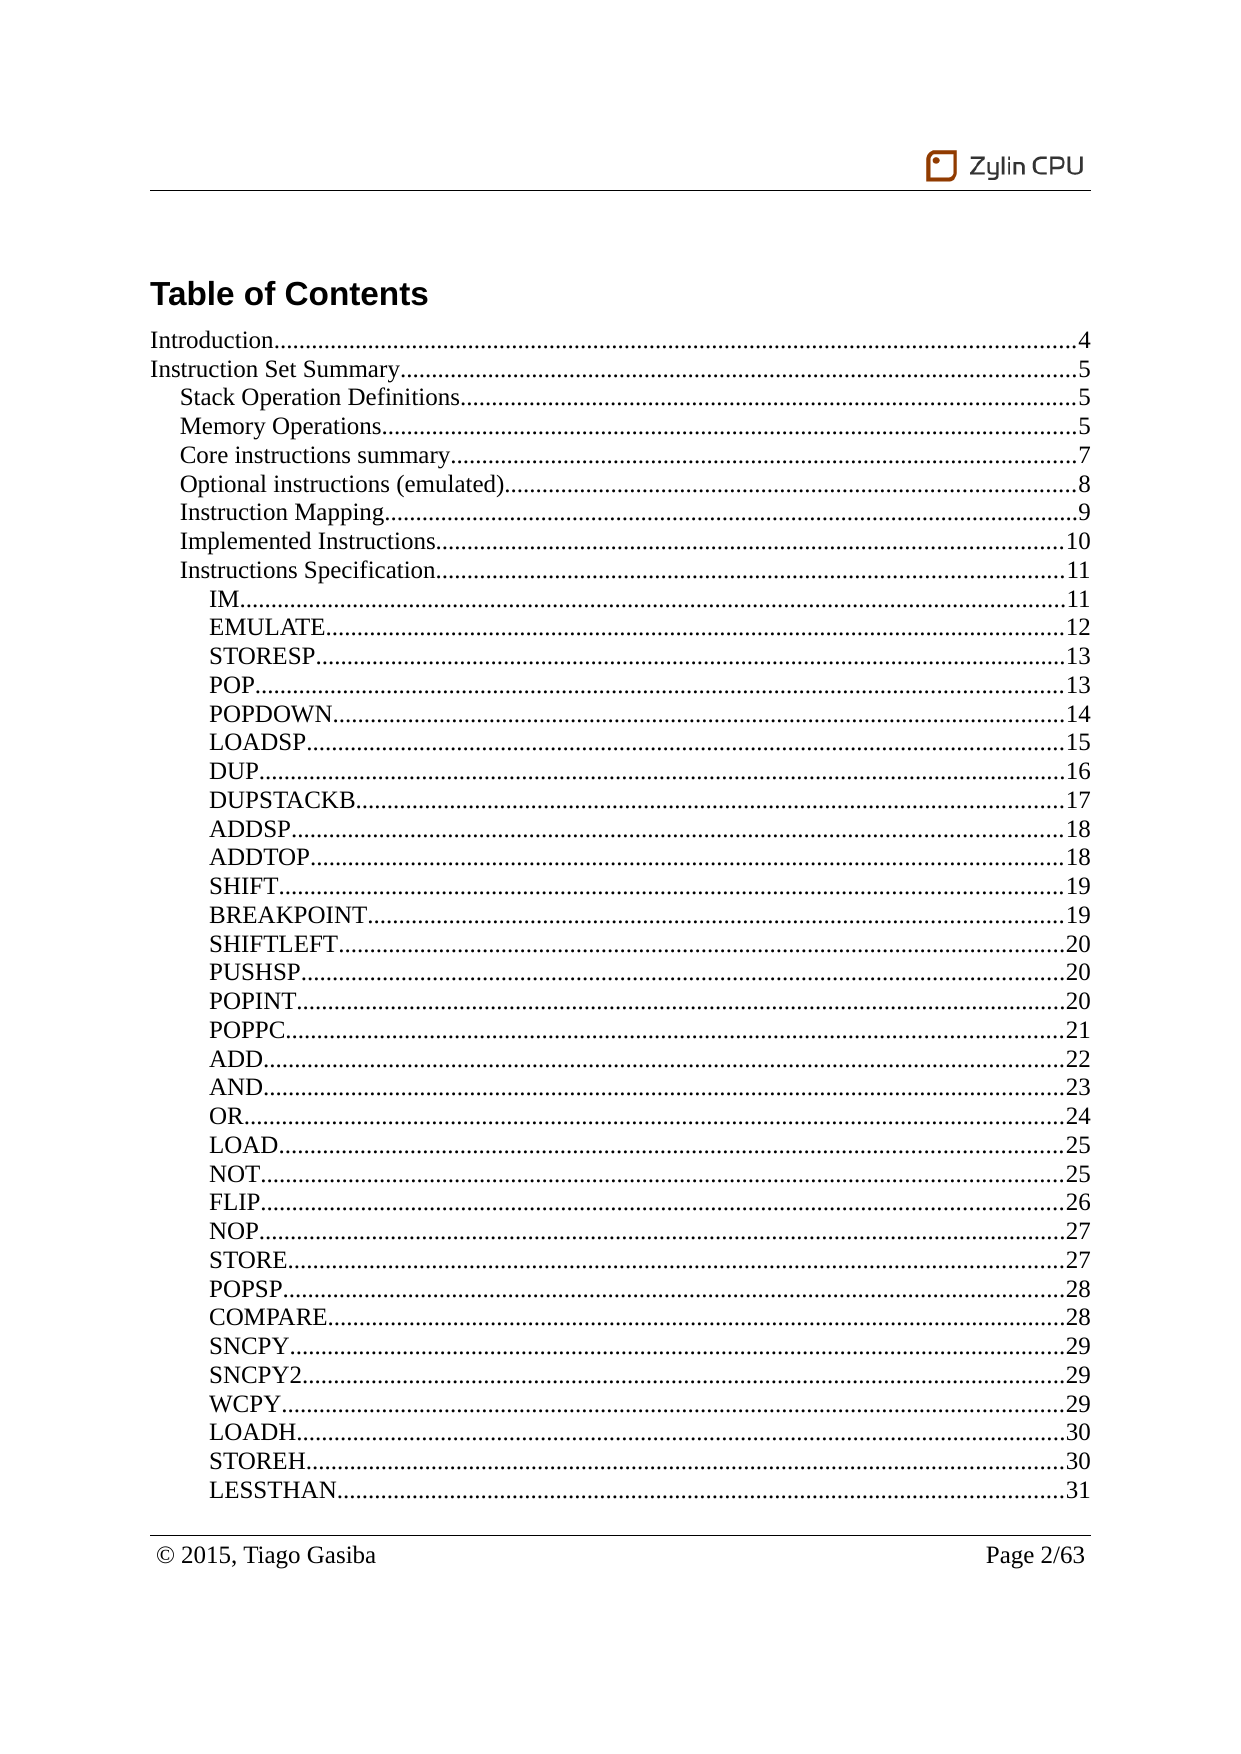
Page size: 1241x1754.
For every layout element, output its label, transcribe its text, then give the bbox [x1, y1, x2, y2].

text Memory Operations 5 [179, 411, 1091, 440]
text OR 24 [209, 1101, 1091, 1130]
text PUSHSP 20 [209, 957, 1091, 986]
text NOT 25 [209, 1159, 1091, 1187]
picture [922, 148, 1151, 185]
text Instruction Set Summary 5 [150, 354, 1091, 382]
text POPSP 28 [209, 1274, 1091, 1302]
text LOADSP 15 [209, 727, 1091, 756]
text STORE 27 [209, 1245, 1091, 1274]
text SHIFT 19 [209, 871, 1091, 900]
text POPPC 21 [209, 1015, 1091, 1044]
text Core instructions summary 7 [179, 440, 1091, 469]
subtitle Table of Contents [150, 274, 1091, 312]
text FLIP 26 [209, 1187, 1091, 1216]
text LOADH 30 [209, 1417, 1091, 1446]
text STOREH 30 [209, 1446, 1091, 1475]
text BREAKPOINT 19 [209, 900, 1091, 929]
text EMULATE 12 [209, 612, 1091, 641]
text SNCPY 29 [209, 1331, 1091, 1360]
text ADDTOP 18 [209, 842, 1091, 871]
text DUPSTACKB 17 [209, 785, 1091, 814]
text NOP 27 [209, 1216, 1091, 1245]
text DUP 16 [209, 756, 1091, 785]
text POP 13 [209, 670, 1091, 699]
text SNCPY2 29 [209, 1360, 1091, 1389]
text LOAD 25 [209, 1130, 1091, 1159]
text ADDSP 18 [209, 814, 1091, 842]
text Implemented Instructions 10 [179, 526, 1091, 555]
text SHIFTLEFT 20 [209, 929, 1091, 957]
text ADD 22 [209, 1044, 1091, 1072]
text POPINT 20 [209, 986, 1091, 1015]
text AND 23 [209, 1072, 1091, 1101]
text Stack Operation Definitions 5 [179, 382, 1091, 411]
text Introduction 4 [150, 325, 1091, 354]
text LESSTHAN 31 [209, 1475, 1091, 1504]
text IM 11 [209, 584, 1091, 612]
text POPDOWN 14 [209, 699, 1091, 727]
text Optional instructions (emulated) 8 [179, 469, 1091, 497]
text Instructions Specification 11 [179, 555, 1091, 584]
text WCPY 29 [209, 1389, 1091, 1417]
text STORESP 13 [209, 641, 1091, 670]
text Instruction Mapping 9 [179, 497, 1091, 526]
text COMPARE 28 [209, 1302, 1091, 1331]
